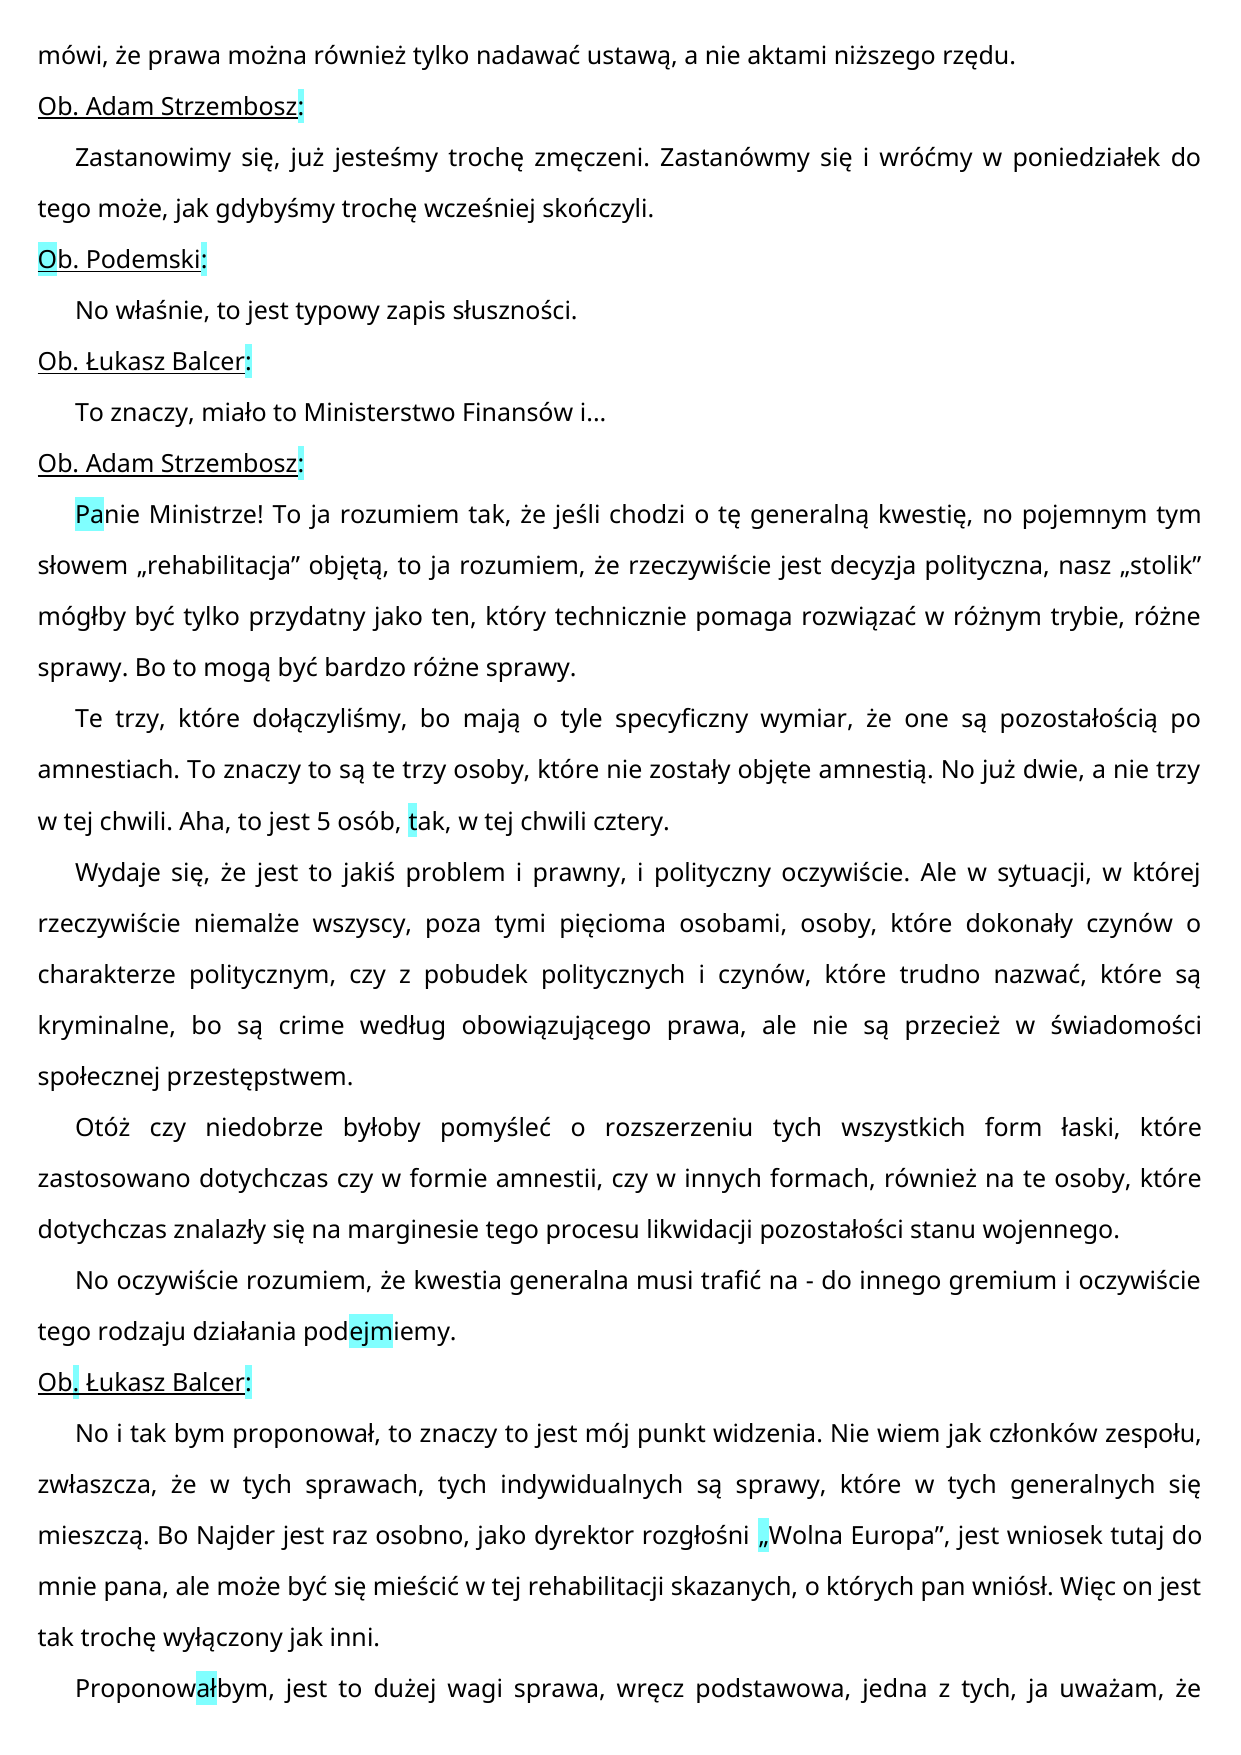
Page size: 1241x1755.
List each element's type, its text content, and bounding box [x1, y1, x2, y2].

text Wydaje się, że jest to jakiś problem i prawny, i polityczny oczywiście. Ale w sytuacji, w której rzeczywiście niemalże wszyscy, poza tymi pięcioma osobami, osoby, które dokonały czynów o charakterze politycznym, czy z pobudek politycznych i czynów, które trudno nazwać, które są kryminalne, bo są crime według obowiązującego prawa, ale nie są przecież w świadomości społecznej przestępstwem. [37, 854, 1203, 1092]
text Ob. Adam Strzembosz: [37, 446, 1203, 480]
text Te trzy, które dołączyliśmy, bo mają o tyle specyficzny wymiar, że one są pozostałością po amnestiach. To znaczy to są te trzy osoby, które nie zostały objęte amnestią. No już dwie, a nie trzy w tej chwili. Aha, to jest 5 osób, tak, w tej chwili cztery. [37, 701, 1203, 837]
text To znaczy, miało to Ministerstwo Finansów i... [37, 395, 1203, 429]
text Proponowałbym, jest to dużej wagi sprawa, wręcz podstawowa, jedna z tych, ja uważam, że [37, 1671, 1203, 1705]
text Otóż czy niedobrze byłoby pomyśleć o rozszerzeniu tych wszystkich form łaski, które zastosowano dotychczas czy w formie amnestii, czy w innych formach, również na te osoby, które dotychczas znalazły się na marginesie tego procesu likwidacji pozostałości stanu wojennego. [37, 1109, 1203, 1246]
text Ob. Adam Strzembosz: [37, 88, 1203, 123]
text No właśnie, to jest typowy zapis słuszności. [37, 293, 1203, 327]
text Panie Ministrze! To ja rozumiem tak, że jeśli chodzi o tę generalną kwestię, no pojemnym tym słowem „rehabilitacja” objętą, to ja rozumiem, że rzeczywiście jest decyzja polityczna, nasz „stolik” mógłby być tylko przydatny jako ten, który technicznie pomaga rozwiązać w różnym trybie, różne sprawy. Bo to mogą być bardzo różne sprawy. [37, 497, 1203, 684]
text mówi, że prawa można również tylko nadawać ustawą, a nie aktami niższego rzędu. [37, 37, 1203, 72]
text Ob. Podemski: [37, 242, 1203, 276]
text No i tak bym proponował, to znaczy to jest mój punkt widzenia. Nie wiem jak członków zespołu, zwłaszcza, że w tych sprawach, tych indywidualnych są sprawy, które w tych generalnych się mieszczą. Bo Najder jest raz osobno, jako dyrektor rozgłośni „Wolna Europa”, jest wniosek tutaj do mnie pana, ale może być się mieścić w tej rehabilitacji skazanych, o których pan wniósł. Więc on jest tak trochę wyłączony jak inni. [37, 1416, 1203, 1654]
text No oczywiście rozumiem, że kwestia generalna musi trafić na - do innego gremium i oczywiście tego rodzaju działania podejmiemy. [37, 1262, 1203, 1348]
text Ob. Łukasz Balcer: [37, 1364, 1203, 1399]
text Ob. Łukasz Balcer: [37, 344, 1203, 378]
text Zastanowimy się, już jesteśmy trochę zmęczeni. Zastanówmy się i wróćmy w poniedziałek do tego może, jak gdybyśmy trochę wcześniej skończyli. [37, 139, 1203, 225]
